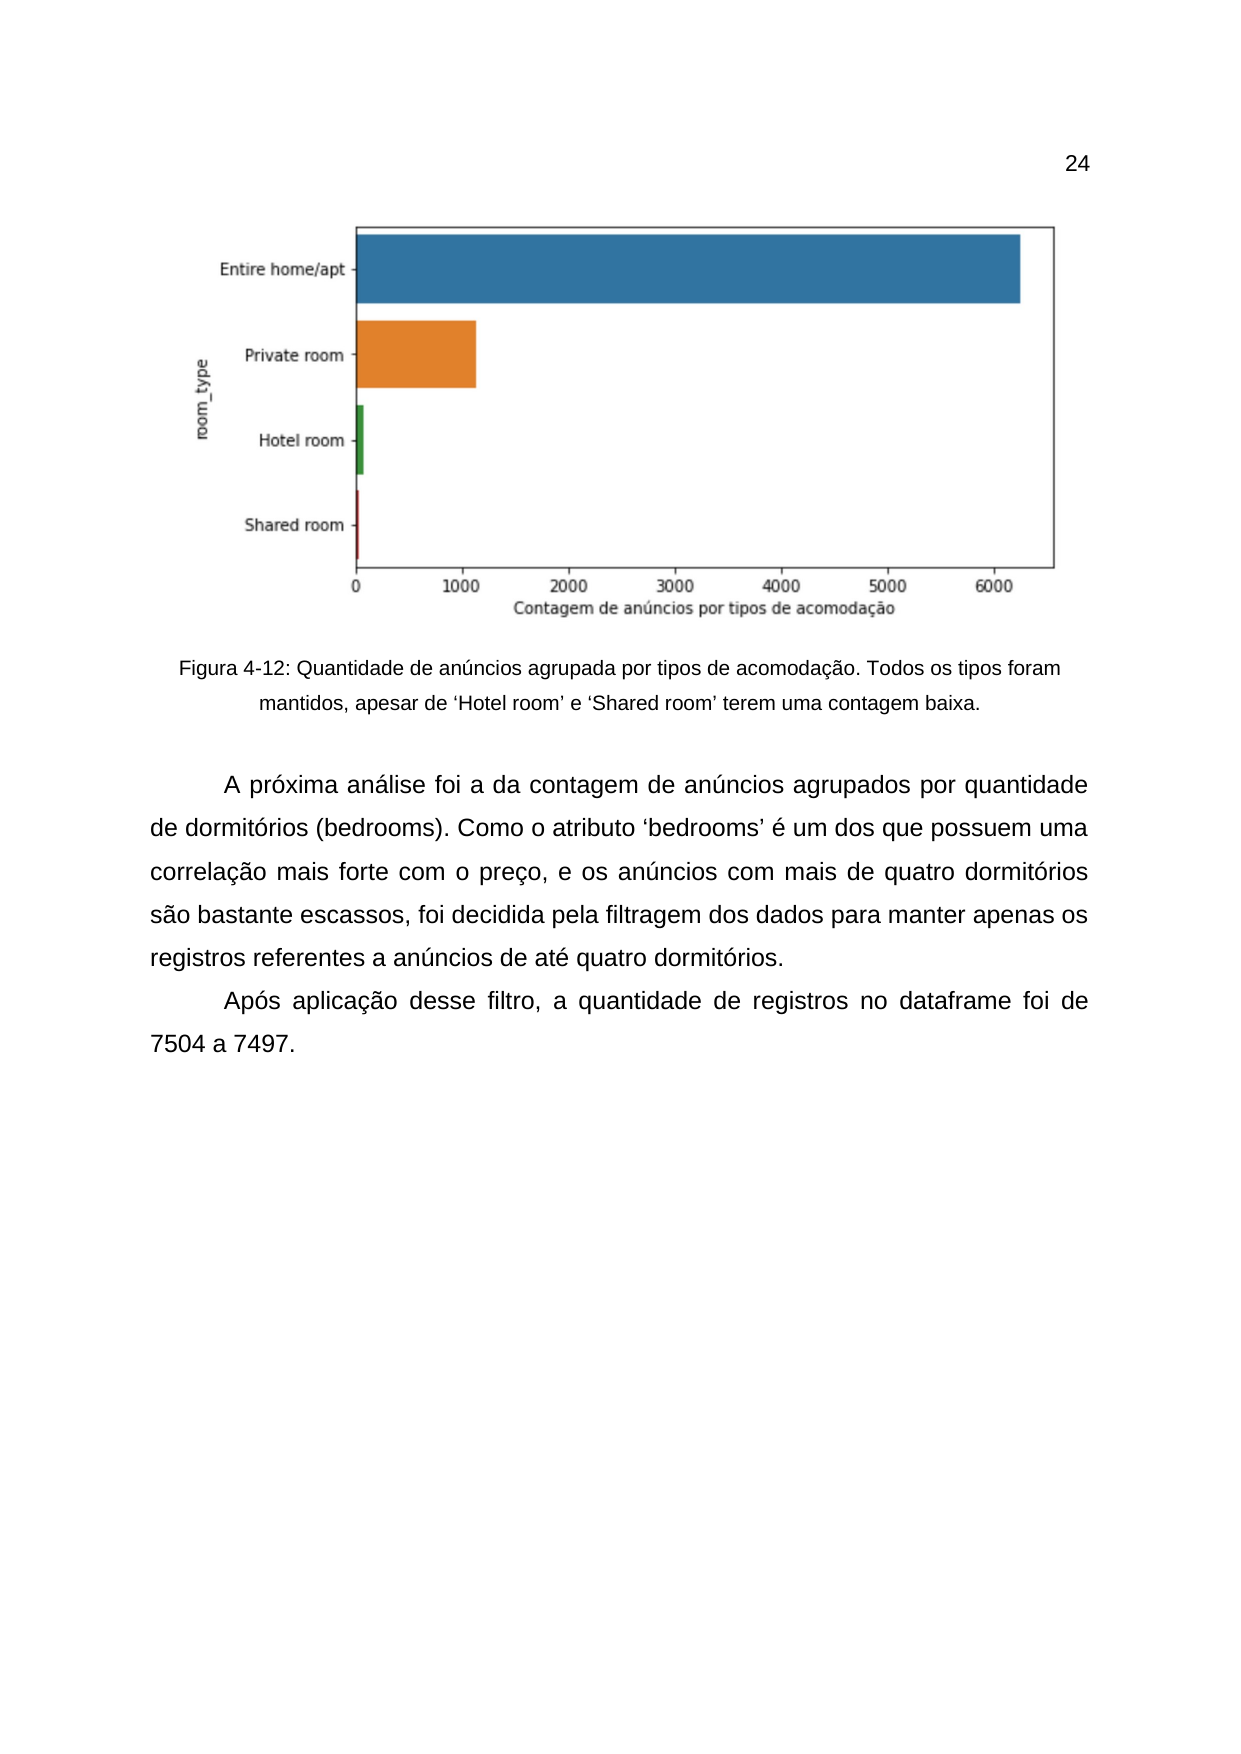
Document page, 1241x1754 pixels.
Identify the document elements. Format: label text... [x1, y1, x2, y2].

text Após aplicação desse filtro, a quantidade de registros no dataframe foi de 7504 a 7497. [150, 986, 1090, 1058]
picture [160, 205, 1080, 644]
text Figura 4-12: Quantidade de anúncios agrupada por tipos de acomodação. Todos os tipos foram mantidos, apesar de ‘Hotel room’ e ‘Shared room’ terem uma contagem baixa. [150, 644, 1090, 715]
text A próxima análise foi a da contagem de anúncios agrupados por quantidade de dormitórios (bedrooms). Como o atributo ‘bedrooms’ é um dos que possuem uma correlação mais forte com o preço, e os anúncios com mais de quatro dormitórios são bastante escassos, foi decidida pela filtragem dos dados para manter apenas os registros referentes a anúncios de até quatro dormitórios. [150, 770, 1090, 972]
